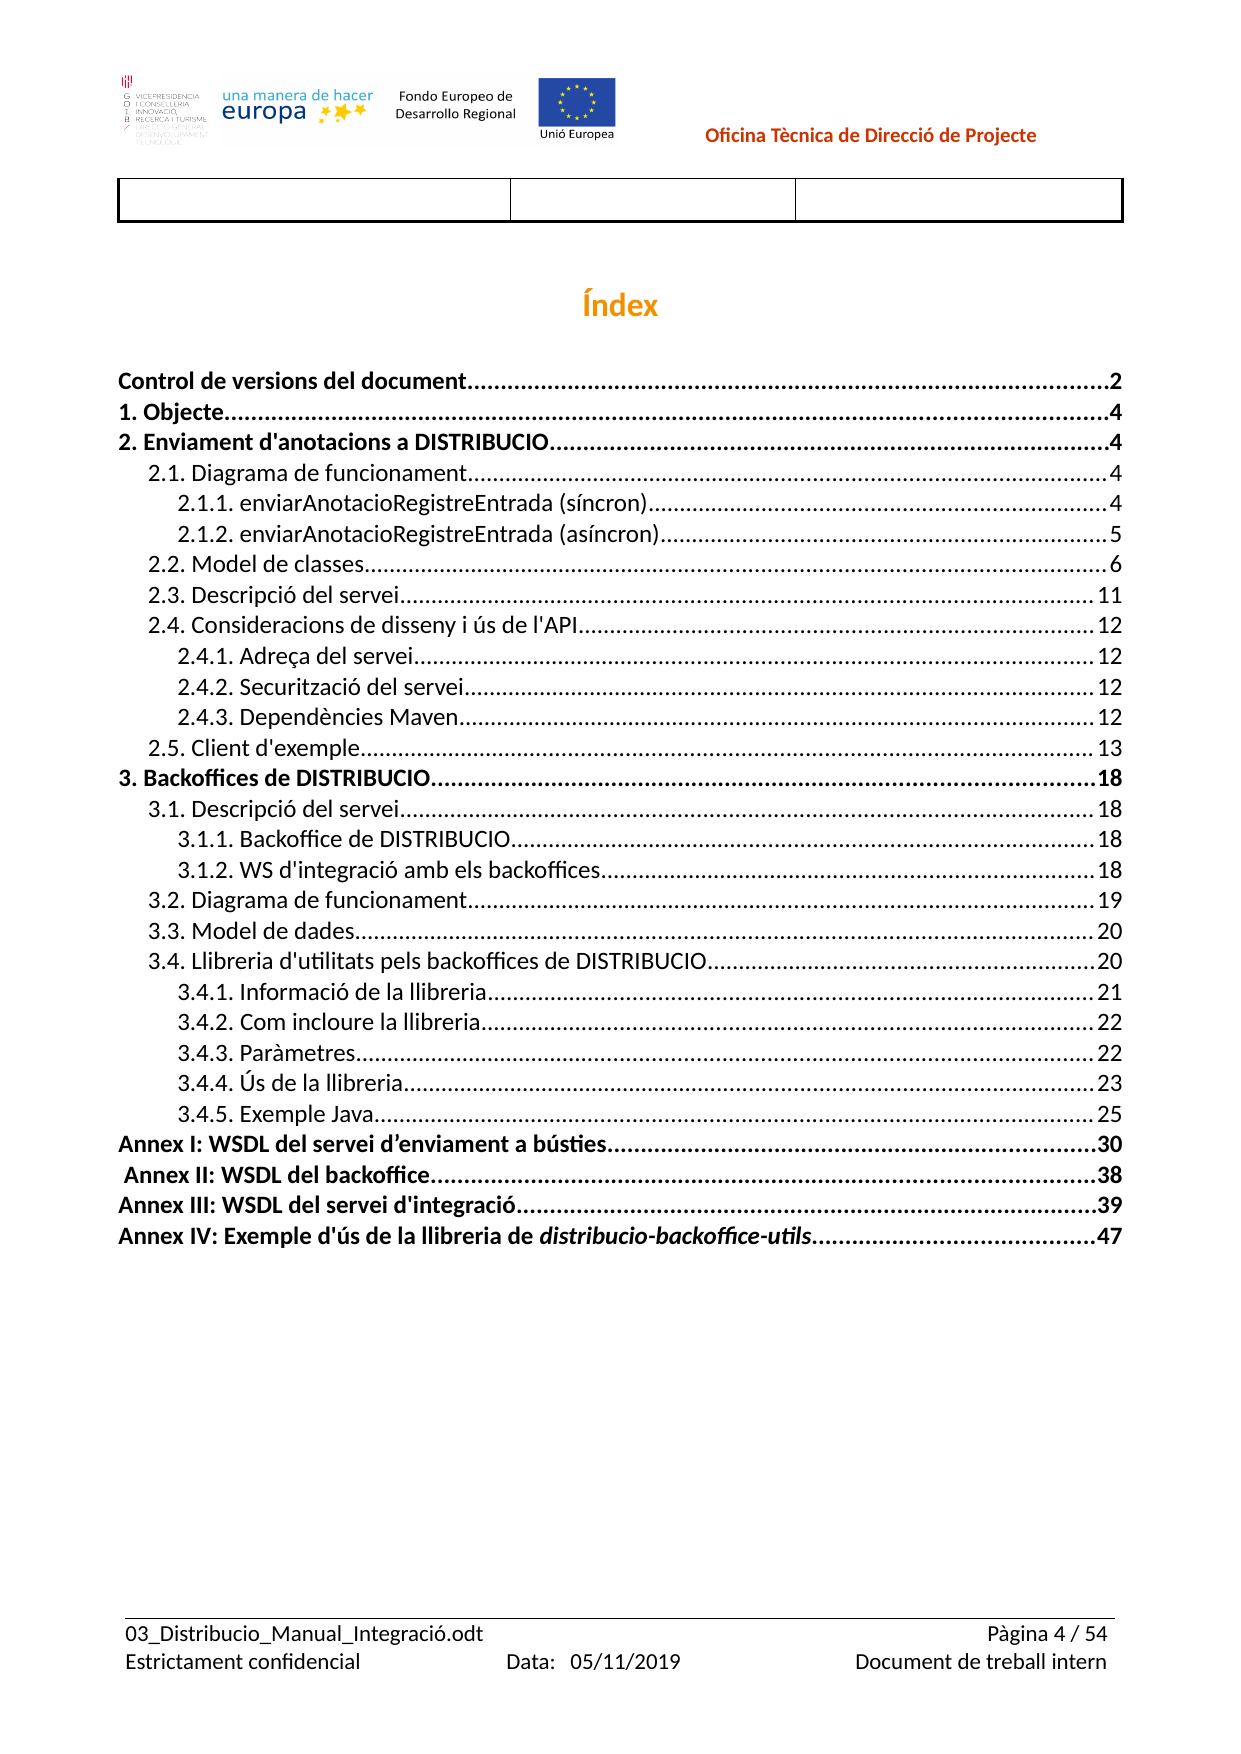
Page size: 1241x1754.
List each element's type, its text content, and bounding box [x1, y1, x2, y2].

text 3.3. Model de dades 20 [148, 915, 1122, 945]
text Índex [118, 284, 1122, 325]
text 1. Objecte 4 [118, 396, 1122, 427]
text Annex I: WSDL del servei d’enviament a bústies 30 [118, 1128, 1122, 1159]
text 2.1. Diagrama de funcionament 4 [148, 457, 1122, 488]
text 2.1.2. enviarAnotacioRegistreEntrada (asíncron) 5 [177, 518, 1122, 549]
text 2.4. Consideracions de disseny i ús de l'API 12 [148, 610, 1122, 640]
text 3.4.1. Informació de la llibreria 21 [177, 976, 1122, 1006]
text 2.3. Descripció del servei 11 [148, 579, 1122, 610]
text 3.1.1. Backoffice de DISTRIBUCIO 18 [177, 823, 1122, 854]
text 3.4.2. Com incloure la llibreria 22 [177, 1006, 1122, 1037]
text 3.4. Llibreria d'utilitats pels backoffices de DISTRIBUCIO 20 [148, 945, 1122, 976]
text Annex III: WSDL del servei d'integració 39 [118, 1189, 1122, 1220]
text 2.1.1. enviarAnotacioRegistreEntrada (síncron) 4 [177, 488, 1122, 518]
text 2.5. Client d'exemple 13 [148, 732, 1122, 762]
text 3.4.5. Exemple Java 25 [177, 1098, 1122, 1128]
text 3.1. Descripció del servei 18 [148, 793, 1122, 823]
table_cell [796, 179, 1121, 220]
text 2.4.1. Adreça del servei 12 [177, 640, 1122, 671]
text Annex II: WSDL del backoffice 38 [118, 1159, 1122, 1189]
picture [118, 73, 213, 147]
text 3.4.4. Ús de la llibreria 23 [177, 1067, 1122, 1098]
text 2. Enviament d'anotacions a DISTRIBUCIO 4 [118, 427, 1122, 457]
text 2.4.3. Dependències Maven 12 [177, 701, 1122, 732]
picture [219, 73, 621, 147]
text 2.4.2. Securització del servei 12 [177, 671, 1122, 701]
text 3. Backoffices de DISTRIBUCIO 18 [118, 762, 1122, 793]
text Annex IV: Exemple d'ús de la llibreria de distribucio-backoffice-utils 47 [118, 1220, 1122, 1251]
text 2.2. Model de classes 6 [148, 549, 1122, 579]
table_cell [120, 179, 510, 220]
text 3.1.2. WS d'integració amb els backoffices 18 [177, 854, 1122, 884]
table_cell [511, 179, 795, 220]
text Control de versions del document 2 [118, 366, 1122, 396]
text 3.4.3. Paràmetres 22 [177, 1037, 1122, 1067]
text 3.2. Diagrama de funcionament 19 [148, 884, 1122, 915]
